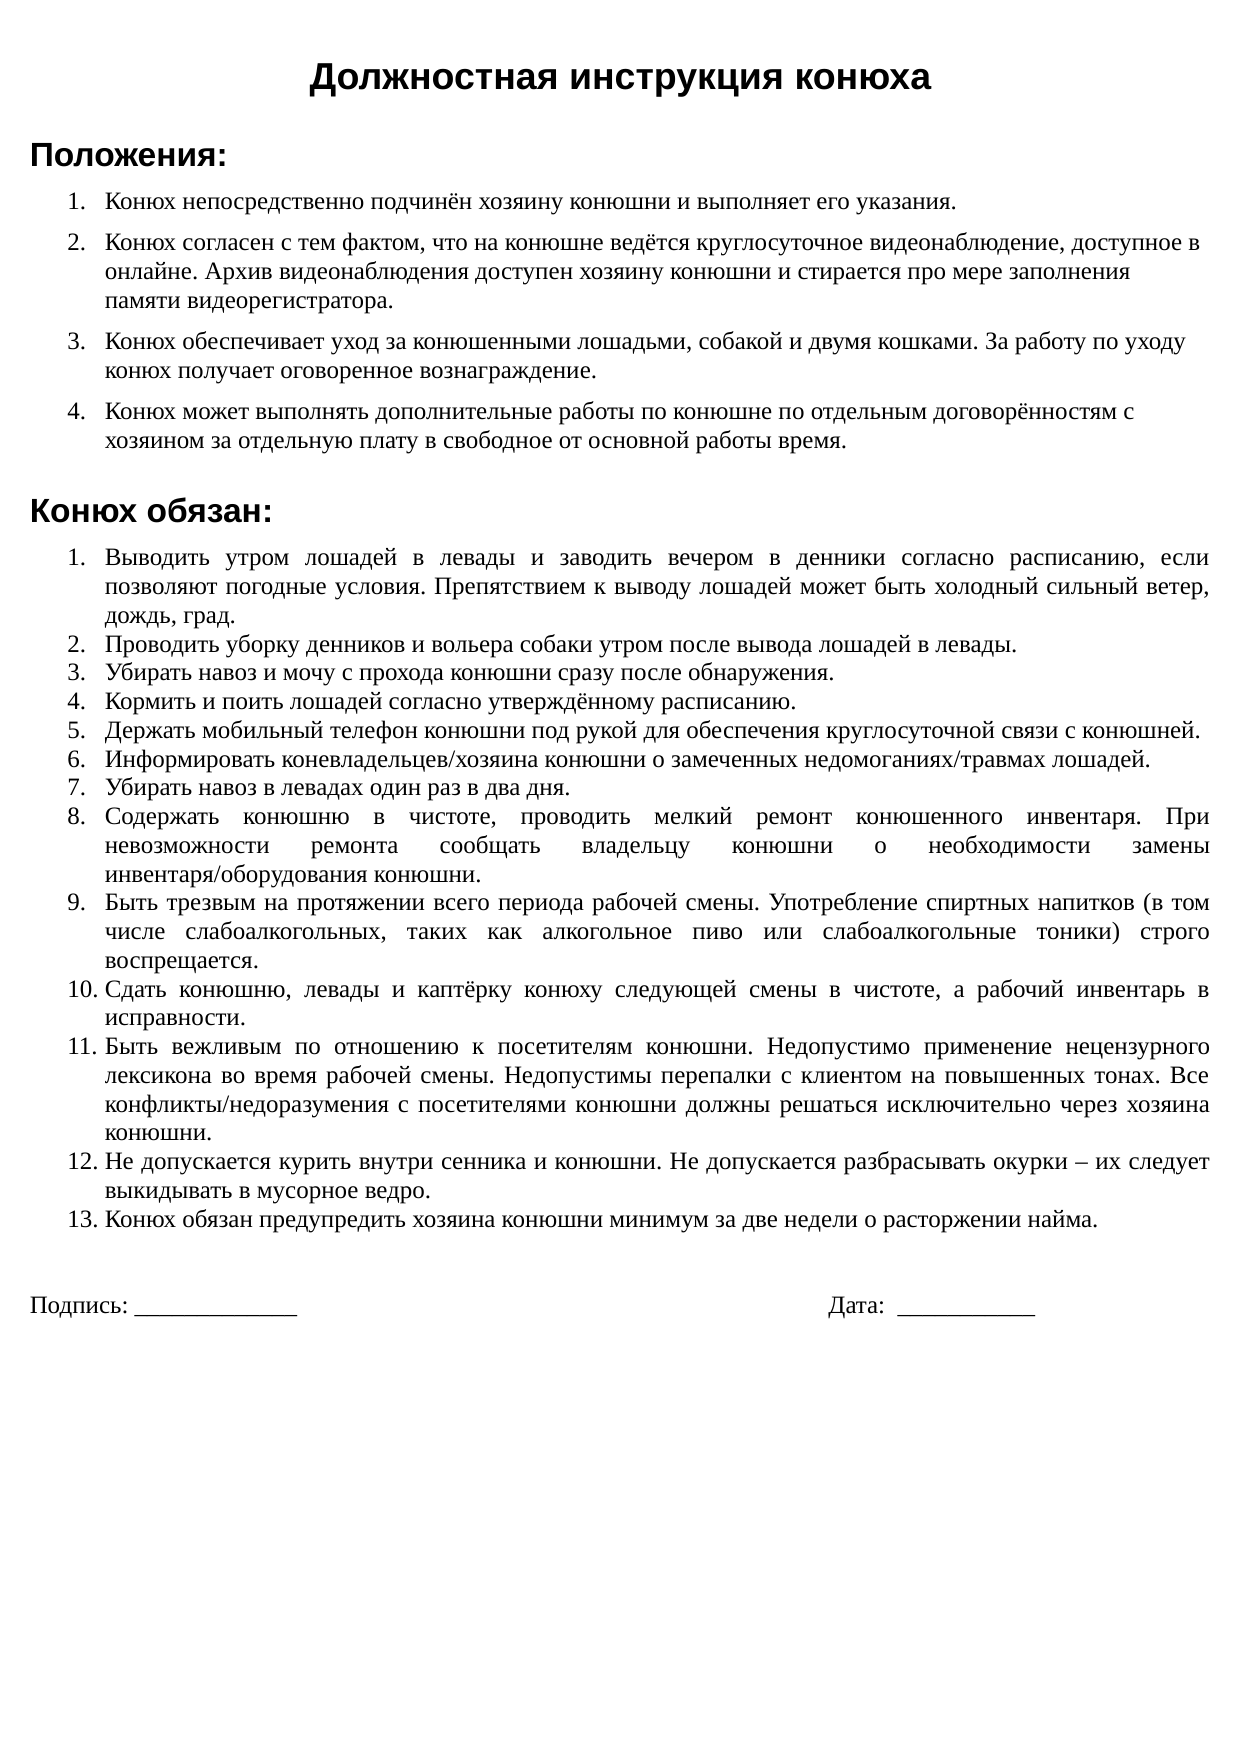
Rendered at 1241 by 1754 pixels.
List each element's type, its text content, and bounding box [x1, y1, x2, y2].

text Подпись: _____________ Дата: ___________ [29, 1290, 1211, 1319]
list Конюх непосредственно подчинён хозяину конюшни и выполняет его указания. [67, 186, 1211, 215]
list Содержать конюшню в чистоте, проводить мелкий ремонт конюшенного инвентаря. При невозможности ремонта сообщать владельцу конюшни о необходимости замены инвентаря/оборудования конюшни. [67, 801, 1211, 887]
list Конюх обеспечивает уход за конюшенными лошадьми, собакой и двумя кошками. За работу по уходу конюх получает оговоренное вознаграждение. [67, 326, 1211, 384]
list Конюх может выполнять дополнительные работы по конюшне по отдельным договорённостям с хозяином за отдельную плату в свободное от основной работы время. [67, 396, 1211, 454]
list Информировать коневладельцев/хозяина конюшни о замеченных недомоганиях/травмах лошадей. [67, 744, 1211, 772]
list Кормить и поить лошадей согласно утверждённому расписанию. [67, 686, 1211, 715]
list Держать мобильный телефон конюшни под рукой для обеспечения круглосуточной связи с конюшней. [67, 715, 1211, 744]
list Быть трезвым на протяжении всего периода рабочей смены. Употребление спиртных напитков (в том числе слабоалкогольных, таких как алкогольное пиво или слабоалкогольные тоники) строго воспрещается. [67, 887, 1211, 974]
list Выводить утром лошадей в левады и заводить вечером в денники согласно расписанию, если позволяют погодные условия. Препятствием к выводу лошадей может быть холодный сильный ветер, дождь, град. [67, 542, 1211, 629]
list Не допускается курить внутри сенника и конюшни. Не допускается разбрасывать окурки – их следует выкидывать в мусорное ведро. [67, 1146, 1211, 1204]
list Убирать навоз и мочу с прохода конюшни сразу после обнаружения. [67, 657, 1211, 686]
list Проводить уборку денников и вольера собаки утром после вывода лошадей в левады. [67, 629, 1211, 657]
list Конюх согласен с тем фактом, что на конюшне ведётся круглосуточное видеонаблюдение, доступное в онлайне. Архив видеонаблюдения доступен хозяину конюшни и стирается про мере заполнения памяти видеорегистратора. [67, 227, 1211, 314]
list Конюх обязан предупредить хозяина конюшни минимум за две недели о расторжении найма. [67, 1204, 1211, 1232]
title Должностная инструкция конюха [29, 54, 1211, 98]
subtitle Конюх обязан: [29, 491, 1211, 530]
subtitle Положения: [29, 135, 1211, 174]
list Быть вежливым по отношению к посетителям конюшни. Недопустимо применение нецензурного лексикона во время рабочей смены. Недопустимы перепалки с клиентом на повышенных тонах. Все конфликты/недоразумения с посетителями конюшни должны решаться исключительно через хозяина конюшни. [67, 1031, 1211, 1146]
list Убирать навоз в левадах один раз в два дня. [67, 772, 1211, 801]
list Сдать конюшню, левады и каптёрку конюху следующей смены в чистоте, а рабочий инвентарь в исправности. [67, 974, 1211, 1031]
